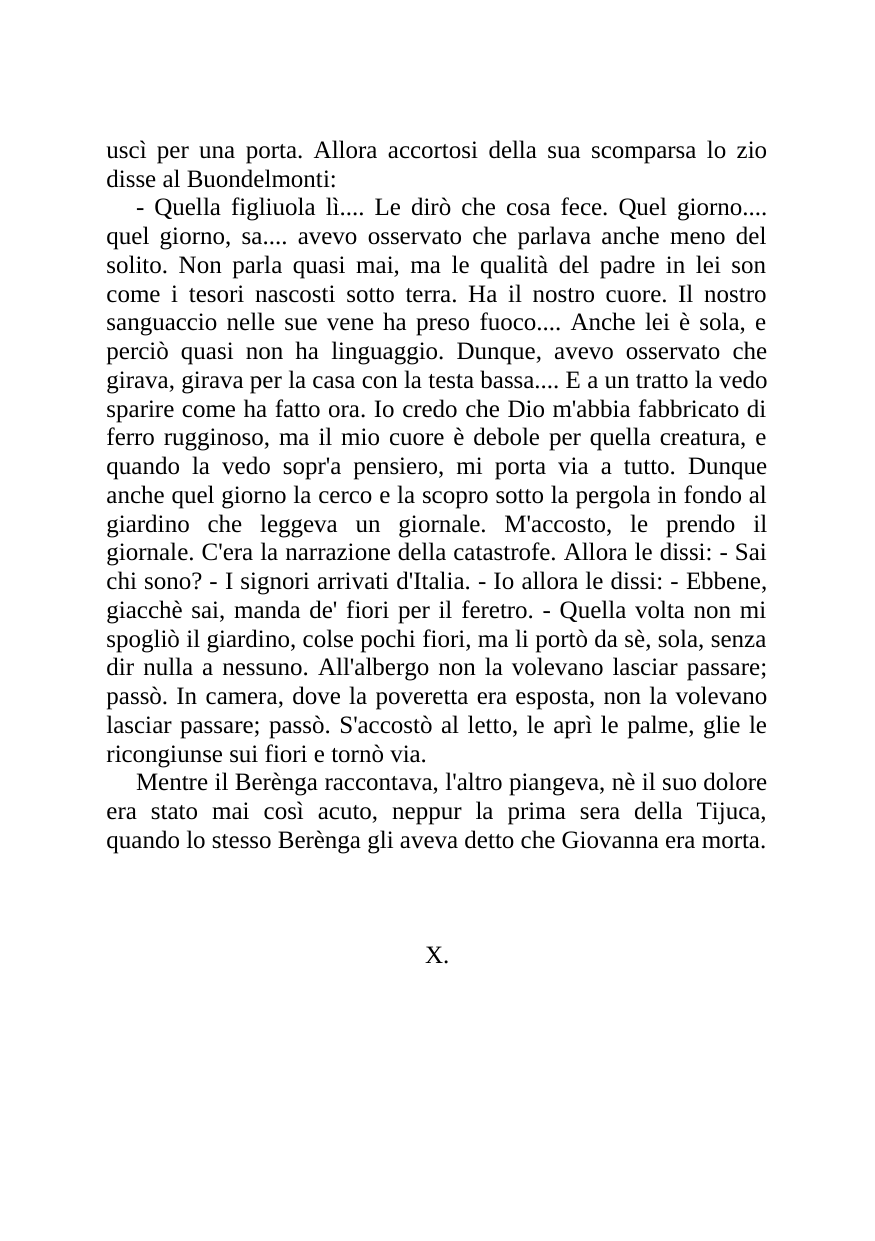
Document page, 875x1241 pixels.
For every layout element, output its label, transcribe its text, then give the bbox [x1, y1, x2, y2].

text X. [106, 940, 768, 969]
text - Quella figliuola lì.... Le dirò che cosa fece. Quel giorno.... quel giorno, sa.... avevo osservato che parlava anche meno del solito. Non parla quasi mai, ma le qualità del padre in lei son come i tesori nascosti sotto terra. Ha il nostro cuore. Il nostro sanguaccio nelle sue vene ha preso fuoco.... Anche lei è sola, e perciò quasi non ha linguaggio. Dunque, avevo osservato che girava, girava per la casa con la testa bassa.... E a un tratto la vedo sparire come ha fatto ora. Io credo che Dio m'abbia fabbricato di ferro rugginoso, ma il mio cuore è debole per quella creatura, e quando la vedo sopr'a pensiero, mi porta via a tutto. Dunque anche quel giorno la cerco e la scopro sotto la pergola in fondo al giardino che leggeva un giornale. M'accosto, le prendo il giornale. C'era la narrazione della catastrofe. Allora le dissi: - Sai chi sono? - I signori arrivati d'Italia. - Io allora le dissi: - Ebbene, giacchè sai, manda de' fiori per il feretro. - Quella volta non mi spogliò il giardino, colse pochi fiori, ma li portò da sè, sola, senza dir nulla a nessuno. All'albergo non la volevano lasciar passare; passò. In camera, dove la poveretta era esposta, non la volevano lasciar passare; passò. S'accostò al letto, le aprì le palme, glie le ricongiunse sui fiori e tornò via. [106, 192, 768, 767]
text Mentre il Berènga raccontava, l'altro piangeva, nè il suo dolore era stato mai così acuto, neppur la prima sera della Tijuca, quando lo stesso Berènga gli aveva detto che Giovanna era morta. [106, 767, 768, 854]
text uscì per una porta. Allora accortosi della sua scomparsa lo zio disse al Buondelmonti: [106, 135, 768, 192]
